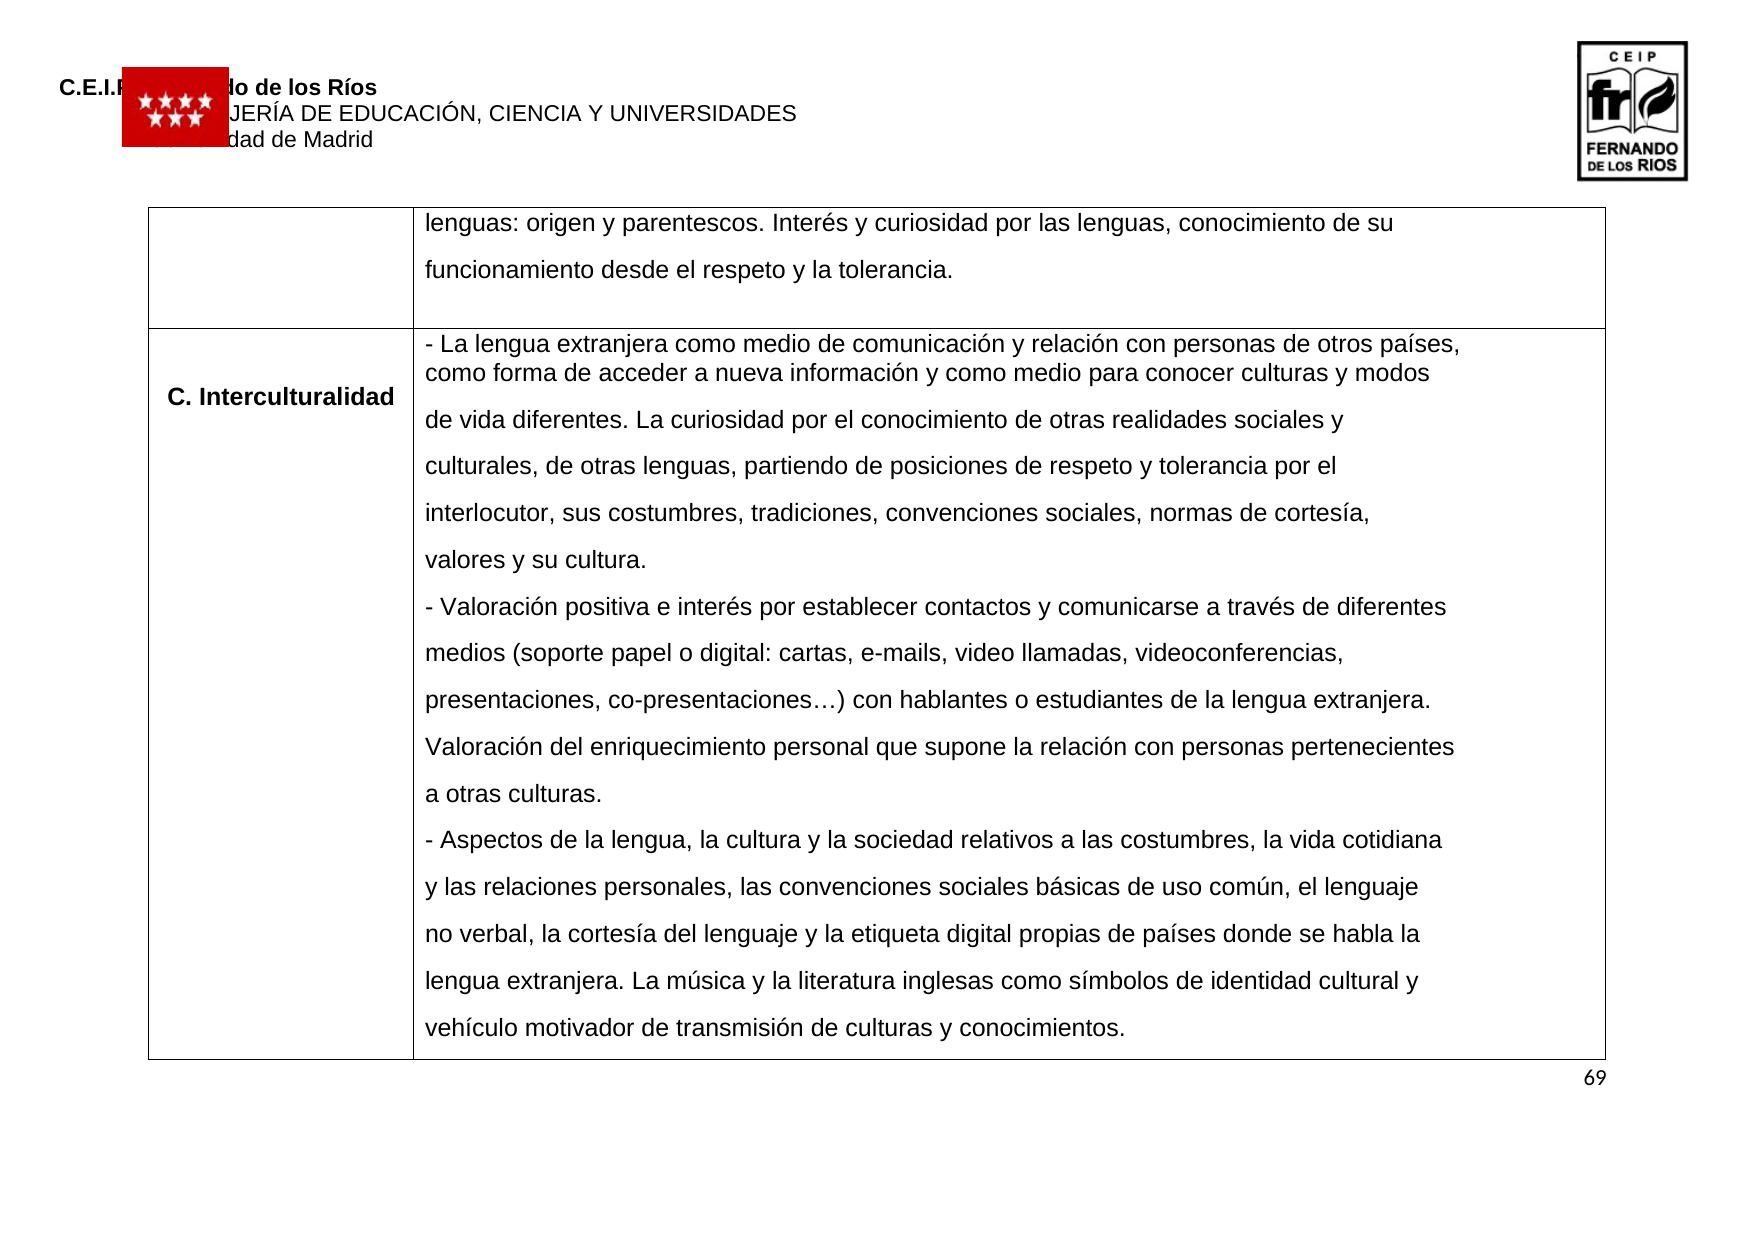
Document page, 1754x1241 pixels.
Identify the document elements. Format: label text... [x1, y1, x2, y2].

table_cell - La lengua extranjera como medio de comunicación y relación con personas de otros países, como forma de acceder a nueva información y como medio para conocer culturas y modos de vida diferentes. La curiosidad por el conocimiento de otras realidades sociales y culturales, de otras lenguas, partiendo de posiciones de respeto y tolerancia por el interlocutor, sus costumbres, tradiciones, convenciones sociales, normas de cortesía, valores y su cultura. - Valoración positiva e interés por establecer contactos y comunicarse a través de diferentes medios (soporte papel o digital: cartas, e-mails, video llamadas, videoconferencias, presentaciones, co-presentaciones…) con hablantes o estudiantes de la lengua extranjera. Valoración del enriquecimiento personal que supone la relación con personas pertenecientes a otras culturas. - Aspectos de la lengua, la cultura y la sociedad relativos a las costumbres, la vida cotidiana y las relaciones personales, las convenciones sociales básicas de uso común, el lenguaje no verbal, la cortesía del lenguaje y la etiqueta digital propias de países donde se habla la lengua extranjera. La música y la literatura inglesas como símbolos de identidad cultural y vehículo motivador de transmisión de culturas y conocimientos. [414, 329, 1605, 1059]
table_cell [149, 208, 413, 328]
table_cell lenguas: origen y parentescos. Interés y curiosidad por las lenguas, conocimiento de su funcionamiento desde el respeto y la tolerancia. [414, 208, 1605, 328]
table_cell C. Interculturalidad [149, 329, 413, 1059]
